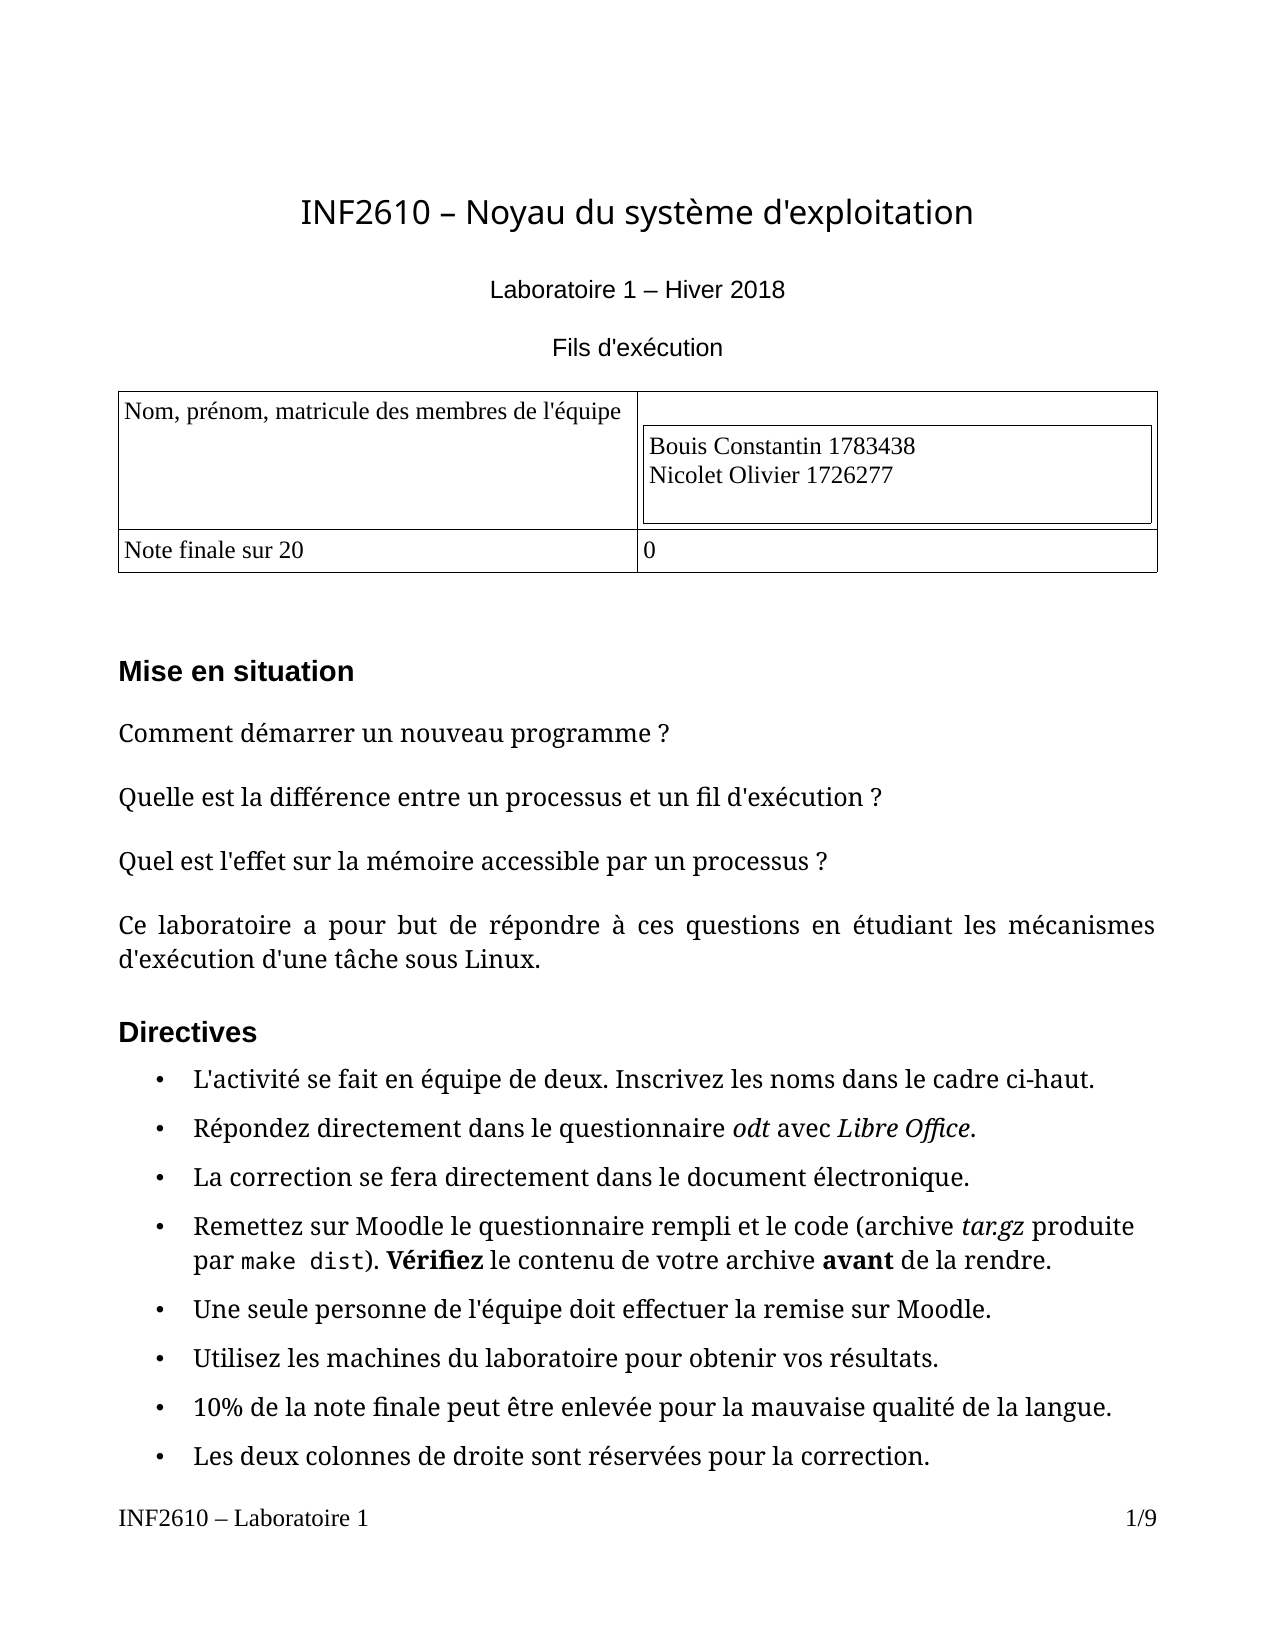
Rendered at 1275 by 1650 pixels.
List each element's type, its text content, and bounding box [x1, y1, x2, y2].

list Les deux colonnes de droite sont réservées pour la correction. [156, 1439, 1157, 1473]
text Quelle est la différence entre un processus et un fil d'exécution ? [118, 779, 1157, 813]
list Utilisez les machines du laboratoire pour obtenir vos résultats. [156, 1341, 1157, 1375]
subtitle Mise en situation [118, 654, 1157, 688]
list Une seule personne de l'équipe doit effectuer la remise sur Moodle. [156, 1292, 1157, 1326]
table_cell 0 [638, 530, 1157, 572]
list 10% de la note finale peut être enlevée pour la mauvaise qualité de la langue. [156, 1390, 1157, 1424]
subtitle Directives [118, 1016, 1157, 1049]
table_header Nom, prénom, matricule des membres de l'équipe [119, 392, 637, 529]
list La correction se fera directement dans le document électronique. [156, 1160, 1157, 1194]
table_cell Note finale sur 20 [119, 530, 637, 572]
text INF2610 – Noyau du système d'exploitation [118, 189, 1157, 234]
text Quel est l'effet sur la mémoire accessible par un processus ? [118, 843, 1157, 877]
table_header [638, 392, 1157, 529]
text Laboratoire 1 – Hiver 2018 [118, 276, 1157, 304]
list Répondez directement dans le questionnaire odt avec Libre Office. [156, 1111, 1157, 1145]
text Comment démarrer un nouveau programme ? [118, 715, 1157, 749]
list L'activité se fait en équipe de deux. Inscrivez les noms dans le cadre ci-haut. [156, 1062, 1157, 1096]
text Ce laboratoire a pour but de répondre à ces questions en étudiant les mécanismes d'exécution d'une tâche sous Linux. [118, 907, 1157, 976]
list Remettez sur Moodle le questionnaire rempli et le code (archive tar.gz produite par make dist). Vérifiez le contenu de votre archive avant de la rendre. [156, 1209, 1157, 1277]
text Fils d'exécution [118, 333, 1157, 362]
table_header Bouis Constantin 1783438 Nicolet Olivier 1726277 [644, 426, 1151, 523]
